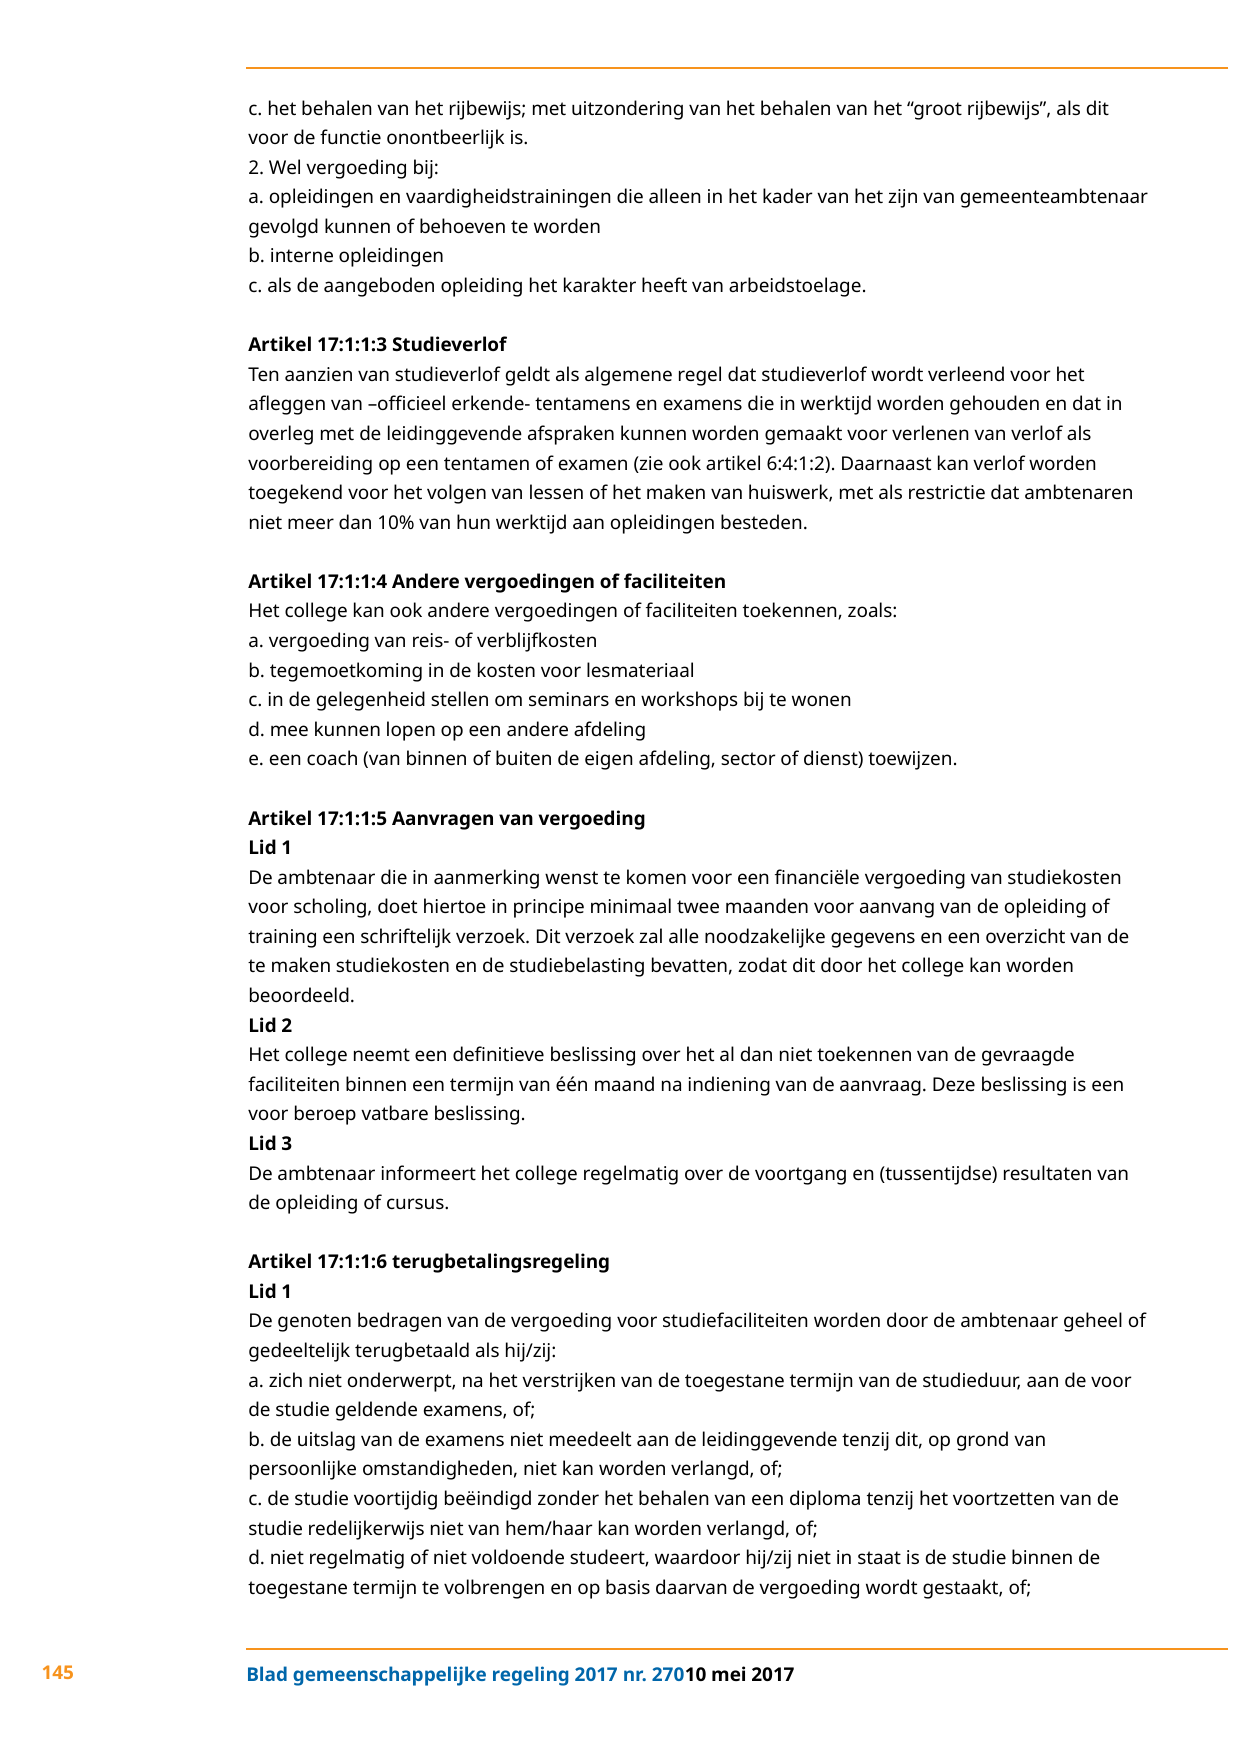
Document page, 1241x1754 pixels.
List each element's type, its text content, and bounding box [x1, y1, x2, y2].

text De ambtenaar die in aanmerking wenst te komen voor een financiële vergoeding van studiekosten voor scholing, doet hiertoe in principe minimaal twee maanden voor aanvang van de opleiding of training een schriftelijk verzoek. Dit verzoek zal alle noodzakelijke gegevens en een overzicht van de te maken studiekosten en de studiebelasting bevatten, zodat dit door het college kan worden beoordeeld. [248, 864, 1152, 1008]
text a. vergoeding van reis- of verblijfkosten [248, 627, 1152, 653]
text De genoten bedragen van de vergoeding voor studiefaciliteiten worden door de ambtenaar geheel of gedeeltelijk terugbetaald als hij/zij: [248, 1308, 1152, 1363]
text Lid 3 [248, 1130, 1152, 1156]
text Het college neemt een definitieve beslissing over het al dan niet toekennen van de gevraagde faciliteiten binnen een termijn van één maand na indiening van de aanvraag. Deze beslissing is een voor beroep vatbare beslissing. [248, 1041, 1152, 1126]
text Ten aanzien van studieverlof geldt als algemene regel dat studieverlof wordt verleend voor het afleggen van –officieel erkende- tentamens en examens die in werktijd worden gehouden en dat in overleg met de leidinggevende afspraken kunnen worden gemaakt voor verlenen van verlof als voorbereiding op een tentamen of examen (zie ook artikel 6:4:1:2). Daarnaast kan verlof worden toegekend voor het volgen van lessen of het maken van huiswerk, met als restrictie dat ambtenaren niet meer dan 10% van hun werktijd aan opleidingen besteden. [248, 361, 1152, 535]
text Lid 1 [248, 834, 1152, 860]
text c. als de aangeboden opleiding het karakter heeft van arbeidstoelage. [248, 272, 1152, 298]
text c. het behalen van het rijbewijs; met uitzondering van het behalen van het “groot rijbewijs”, als dit voor de functie onontbeerlijk is. [248, 95, 1152, 150]
text d. mee kunnen lopen op een andere afdeling [248, 716, 1152, 742]
text b. de uitslag van de examens niet meedeelt aan de leidinggevende tenzij dit, op grond van persoonlijke omstandigheden, niet kan worden verlangd, of; [248, 1426, 1152, 1481]
text b. tegemoetkoming in de kosten voor lesmateriaal [248, 657, 1152, 683]
text e. een coach (van binnen of buiten de eigen afdeling, sector of dienst) toewijzen. [248, 746, 1152, 771]
text c. de studie voortijdig beëindigd zonder het behalen van een diploma tenzij het voortzetten van de studie redelijkerwijs niet van hem/haar kan worden verlangd, of; [248, 1485, 1152, 1541]
text a. opleidingen en vaardigheidstrainingen die alleen in het kader van het zijn van gemeenteambtenaar gevolgd kunnen of behoeven te worden [248, 183, 1152, 239]
text Het college kan ook andere vergoedingen of faciliteiten toekennen, zoals: [248, 598, 1152, 623]
text Artikel 17:1:1:3 Studieverlof [248, 331, 1152, 357]
text d. niet regelmatig of niet voldoende studeert, waardoor hij/zij niet in staat is de studie binnen de toegestane termijn te volbrengen en op basis daarvan de vergoeding wordt gestaakt, of; [248, 1544, 1152, 1600]
picture [41, 47, 231, 172]
text a. zich niet onderwerpt, na het verstrijken van de toegestane termijn van de studieduur, aan de voor de studie geldende examens, of; [248, 1367, 1152, 1422]
text Lid 2 [248, 1012, 1152, 1038]
text b. interne opleidingen [248, 243, 1152, 268]
text Artikel 17:1:1:6 terugbetalingsregeling [248, 1248, 1152, 1274]
text Artikel 17:1:1:4 Andere vergoedingen of faciliteiten [248, 568, 1152, 594]
text c. in de gelegenheid stellen om seminars en workshops bij te wonen [248, 686, 1152, 712]
text 2. Wel vergoeding bij: [248, 154, 1152, 180]
text Artikel 17:1:1:5 Aanvragen van vergoeding [248, 805, 1152, 831]
text Lid 1 [248, 1278, 1152, 1304]
text De ambtenaar informeert het college regelmatig over de voortgang en (tussentijdse) resultaten van de opleiding of cursus. [248, 1160, 1152, 1215]
